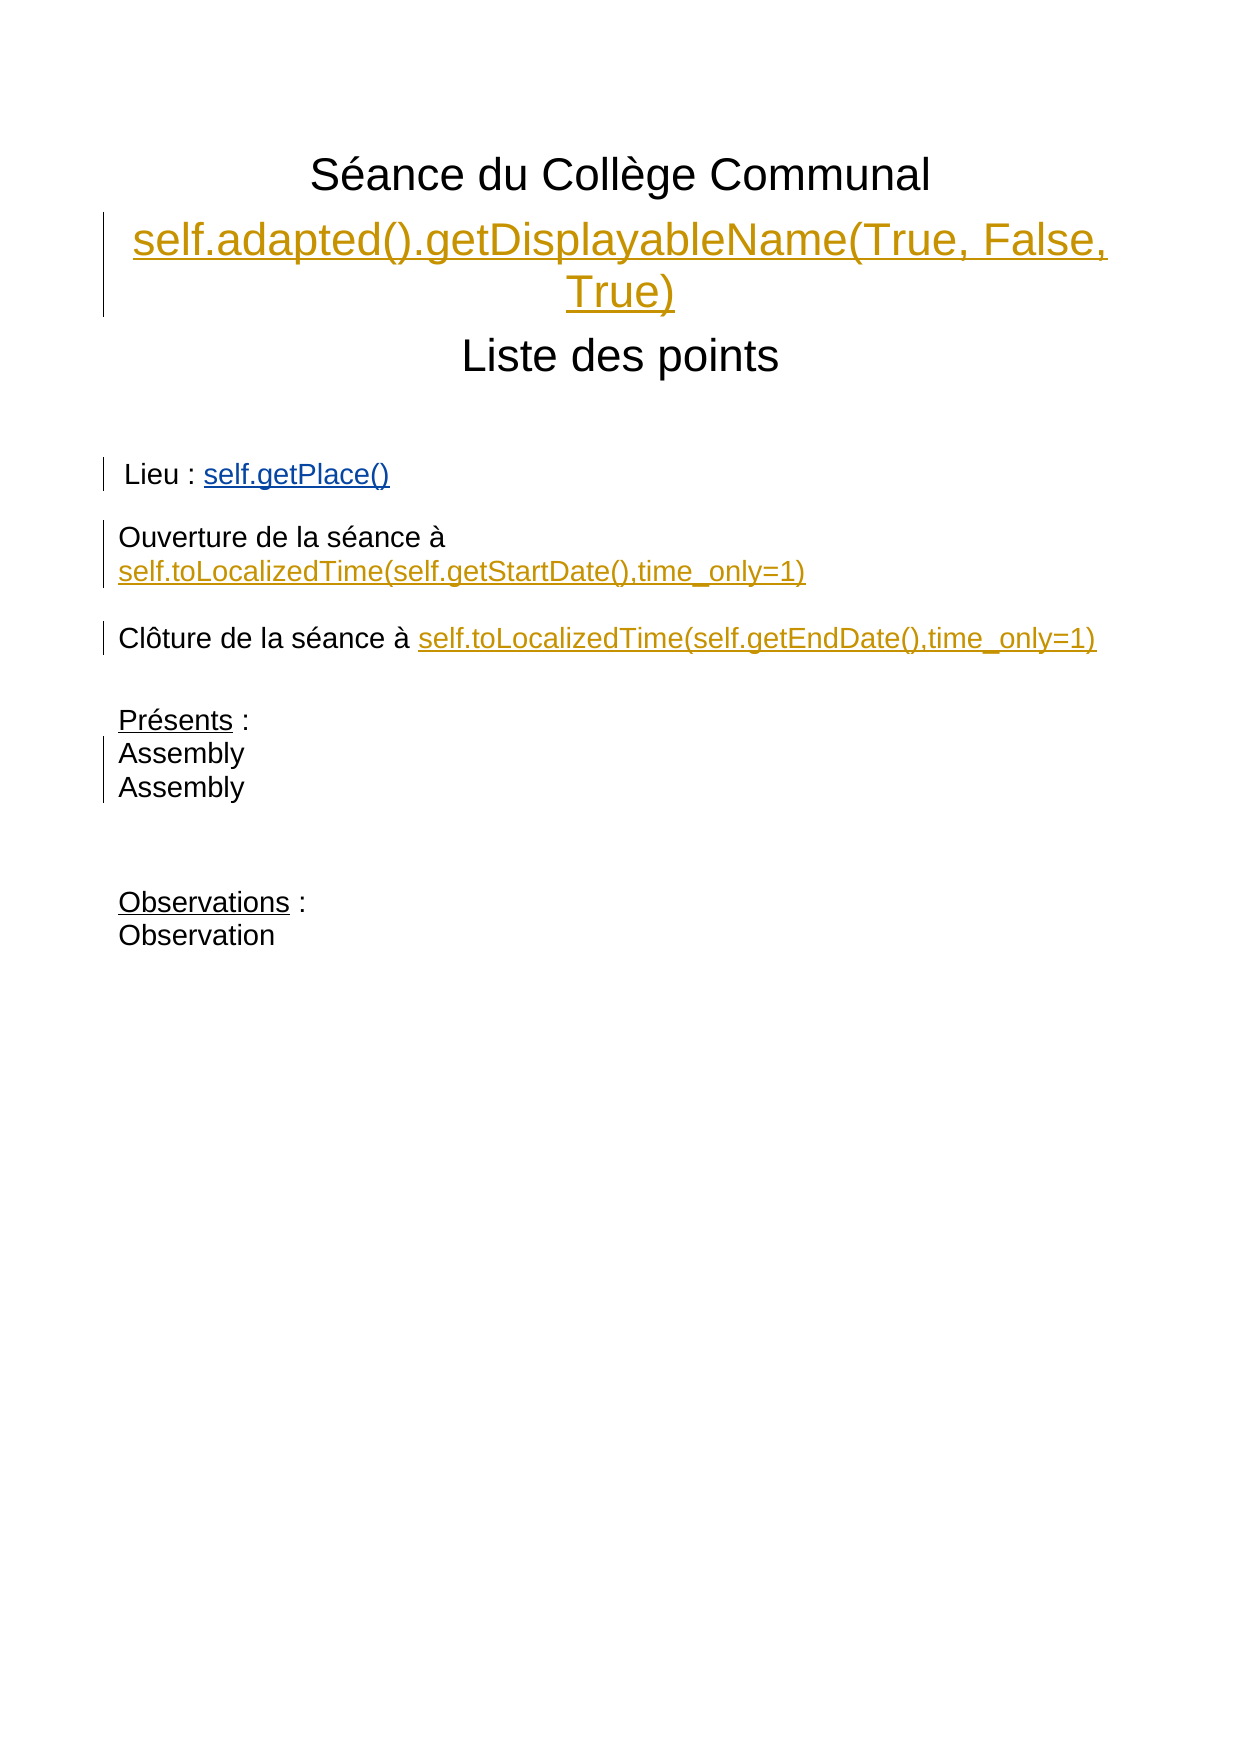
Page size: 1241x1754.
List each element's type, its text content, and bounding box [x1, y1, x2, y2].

table_cell self.adapted().getDisplayableName(True, False, True) [118, 206, 1122, 323]
text Assembly [118, 736, 1122, 769]
table_cell Lieu : self.getPlace() [118, 451, 1122, 496]
text Présents : [118, 702, 1122, 736]
text Observation [118, 918, 1122, 952]
text Clôture de la séance à self.toLocalizedTime(self.getEndDate(),time_only=1) [118, 621, 1122, 654]
text Assembly [118, 769, 1122, 803]
table_cell Liste des points [118, 323, 1122, 387]
table_cell [118, 387, 1122, 451]
text Ouverture de la séance à self.toLocalizedTime(self.getStartDate(),time_only=1) [118, 520, 1122, 587]
table_header Séance du Collège Communal [118, 142, 1122, 206]
text Observations : [118, 884, 1122, 918]
